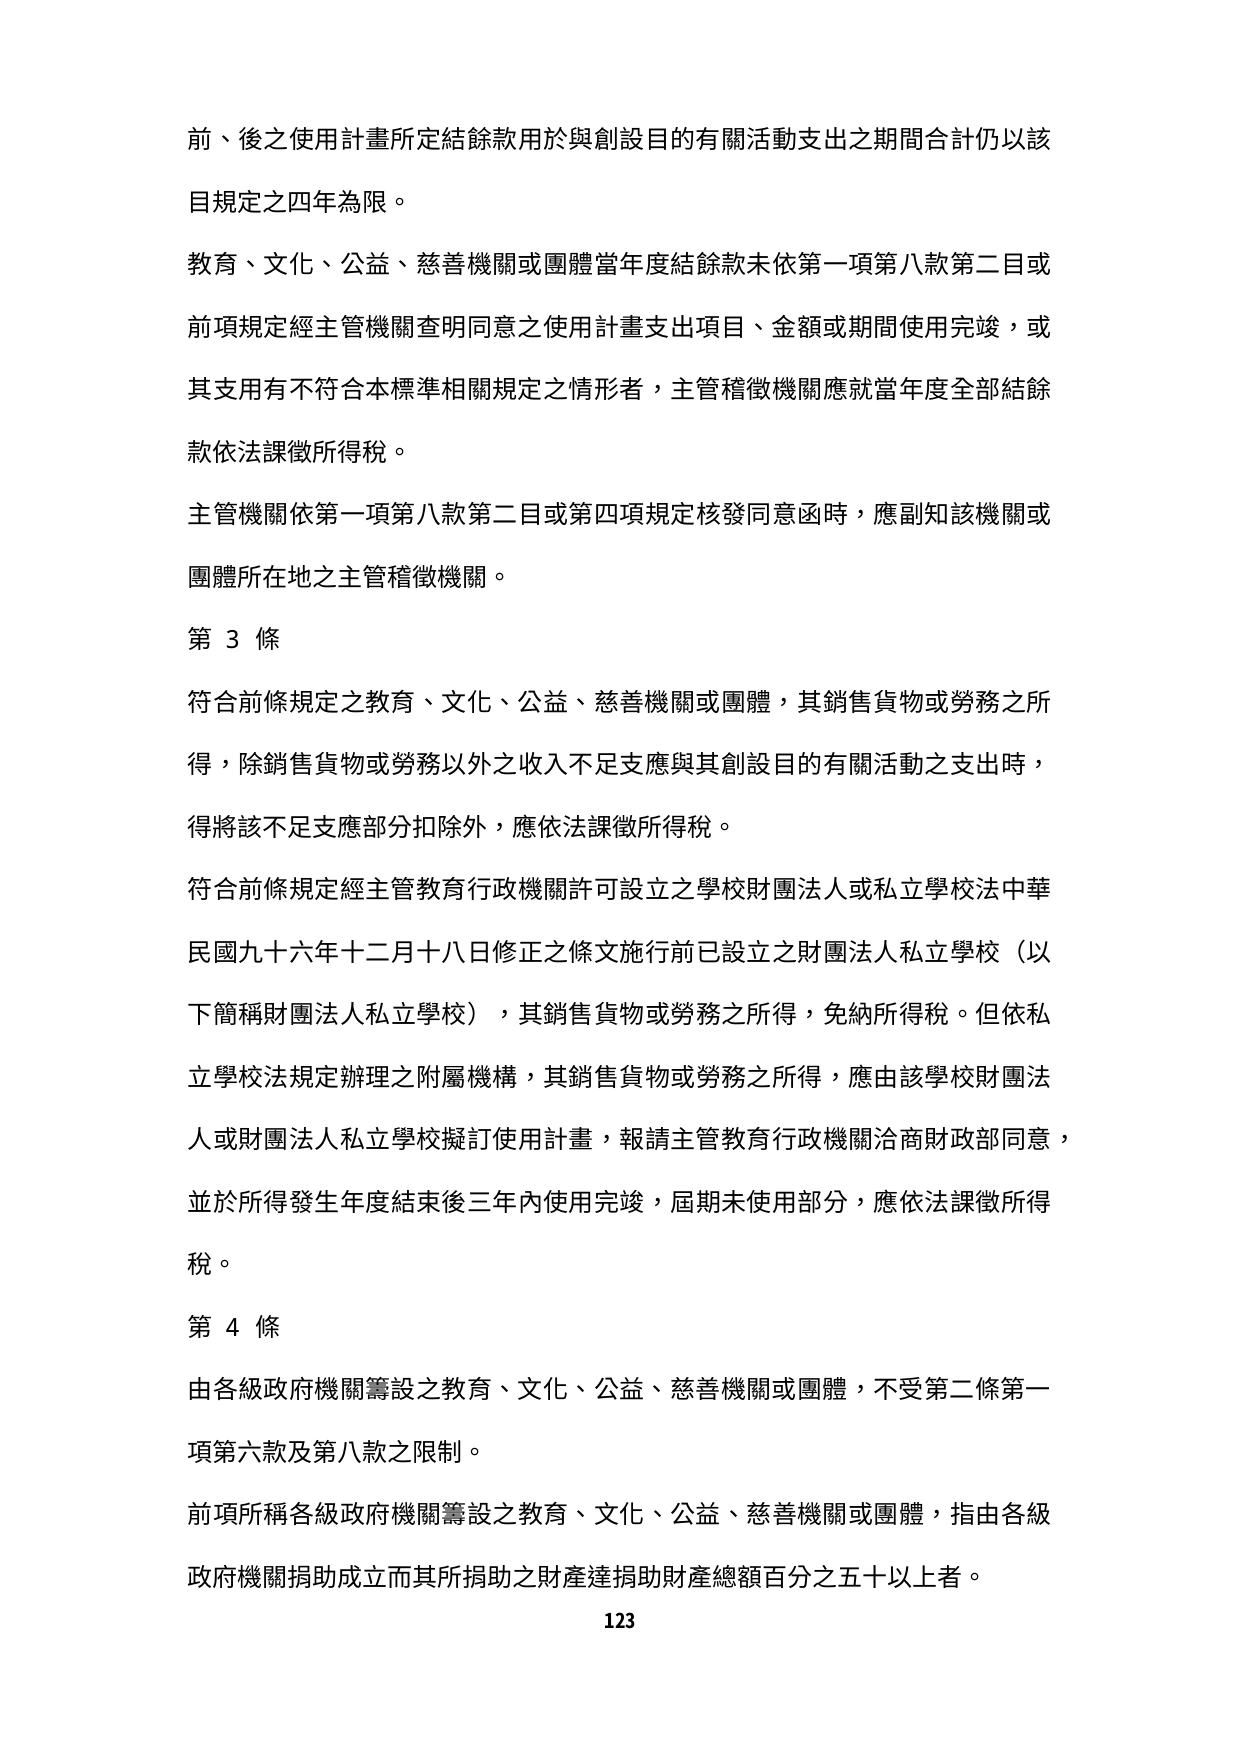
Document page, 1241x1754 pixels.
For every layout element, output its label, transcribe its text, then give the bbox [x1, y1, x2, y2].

text 前項所稱各級政府機關籌設之教育、文化、公益、慈善機關或團體，指由各級政府機關捐助成立而其所捐助之財產達捐助財產總額百分之五十以上者。 [187, 1471, 1053, 1596]
text 第 4 條 [187, 1284, 1053, 1346]
text 第 3 條 [187, 596, 1053, 659]
text 前、後之使用計畫所定結餘款用於與創設目的有關活動支出之期間合計仍以該目規定之四年為限。 [187, 96, 1053, 221]
text 符合前條規定經主管教育行政機關許可設立之學校財團法人或私立學校法中華民國九十六年十二月十八日修正之條文施行前已設立之財團法人私立學校（以下簡稱財團法人私立學校），其銷售貨物或勞務之所得，免納所得稅。但依私立學校法規定辦理之附屬機構，其銷售貨物或勞務之所得，應由該學校財團法人或財團法人私立學校擬訂使用計畫，報請主管教育行政機關洽商財政部同意，並於所得發生年度結束後三年內使用完竣，屆期未使用部分，應依法課徵所得稅。 [187, 846, 1053, 1284]
text 符合前條規定之教育、文化、公益、慈善機關或團體，其銷售貨物或勞務之所得，除銷售貨物或勞務以外之收入不足支應與其創設目的有關活動之支出時，得將該不足支應部分扣除外，應依法課徵所得稅。 [187, 659, 1053, 846]
text 教育、文化、公益、慈善機關或團體當年度結餘款未依第一項第八款第二目或前項規定經主管機關查明同意之使用計畫支出項目、金額或期間使用完竣，或其支用有不符合本標準相關規定之情形者，主管稽徵機關應就當年度全部結餘款依法課徵所得稅。 [187, 221, 1053, 471]
text 主管機關依第一項第八款第二目或第四項規定核發同意函時，應副知該機關或團體所在地之主管稽徵機關。 [187, 471, 1053, 596]
text 由各級政府機關籌設之教育、文化、公益、慈善機關或團體，不受第二條第一項第六款及第八款之限制。 [187, 1346, 1053, 1471]
